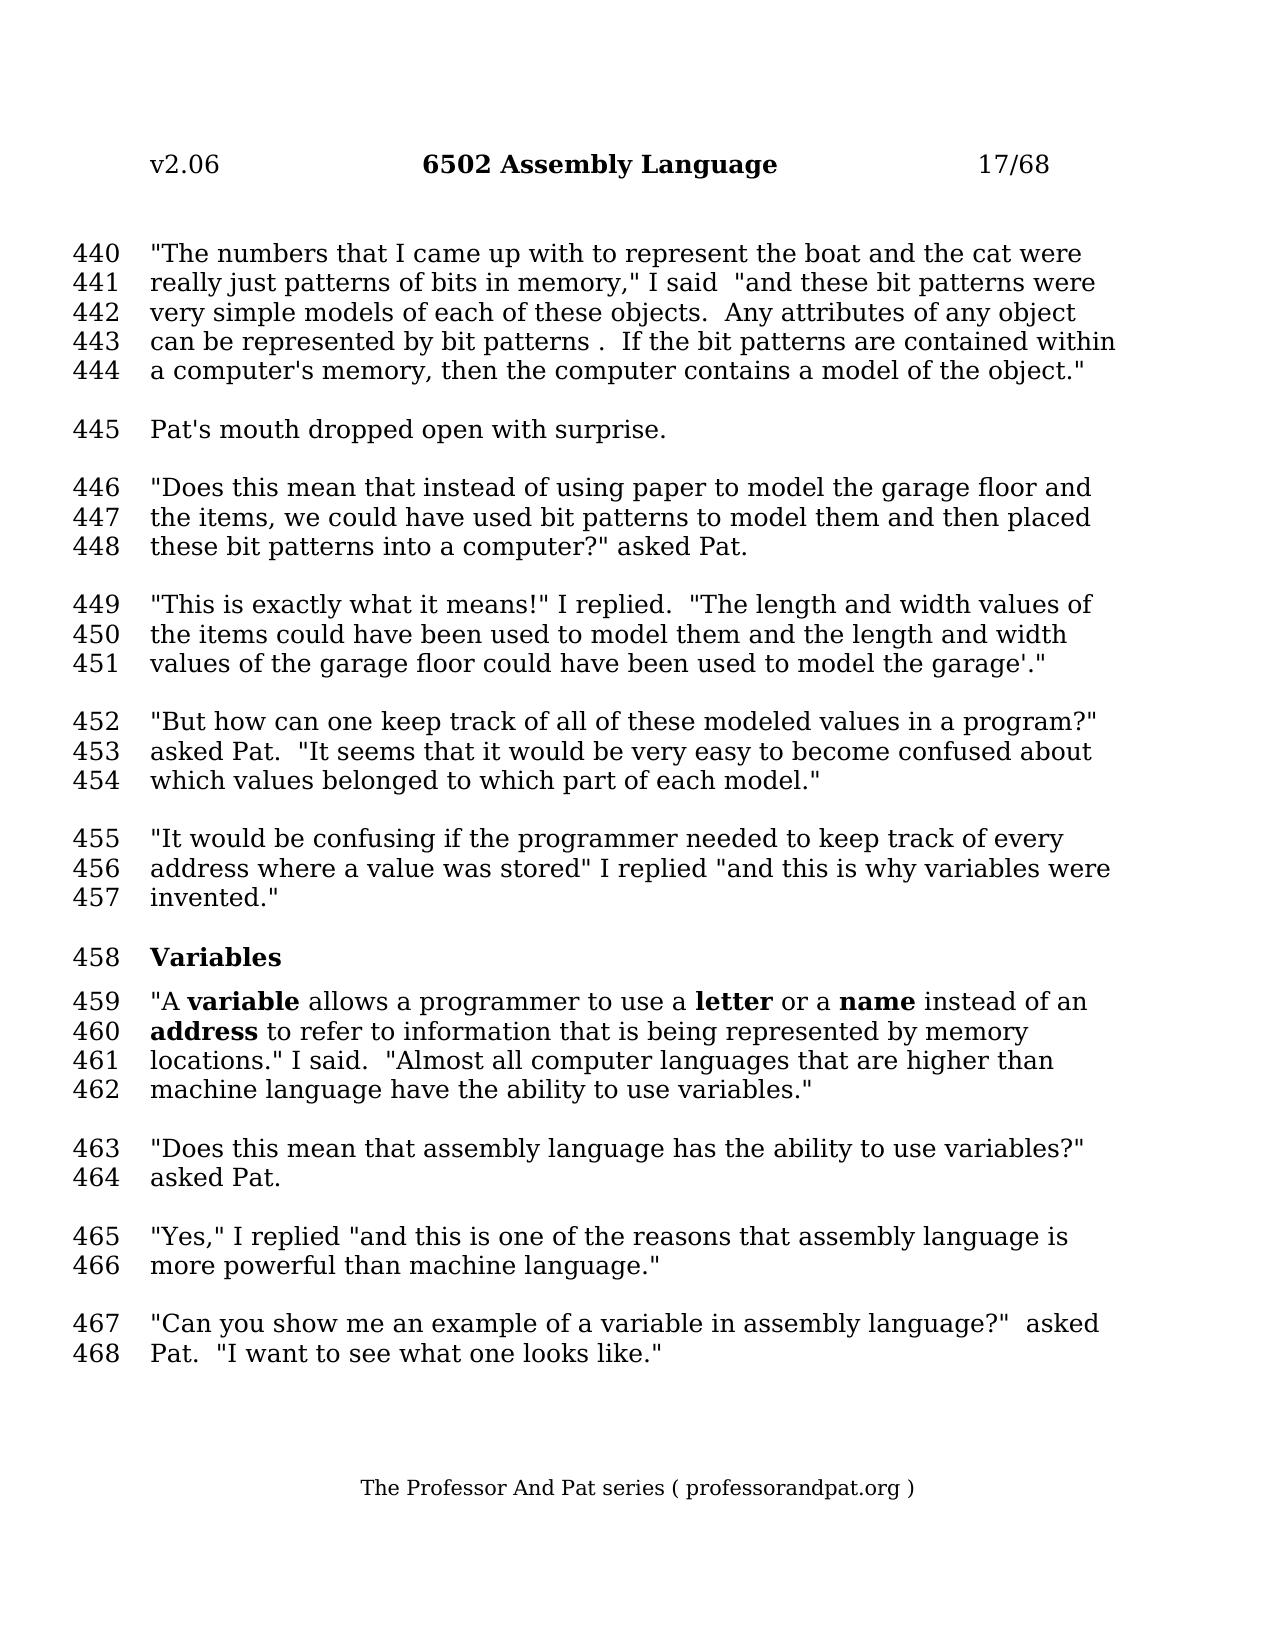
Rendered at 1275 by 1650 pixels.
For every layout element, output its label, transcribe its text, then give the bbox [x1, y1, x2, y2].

text "The numbers that I came up with to represent the boat and the cat were really just patterns of bits in memory," I said "and these bit patterns were very simple models of each of these objects. Any attributes of any object can be represented by bit patterns . If the bit patterns are contained within a computer's memory, then the computer contains a model of the object." [150, 239, 1125, 386]
text "It would be confusing if the programmer needed to keep track of every address where a value was stored" I replied "and this is why variables were invented." [150, 825, 1125, 912]
text "Yes," I replied "and this is one of the reasons that assembly language is more powerful than machine language." [150, 1222, 1125, 1280]
text "Does this mean that instead of using paper to model the garage floor and the items, we could have used bit patterns to model them and then placed these bit patterns into a computer?" asked Pat. [150, 473, 1125, 561]
text "This is exactly what it means!" I replied. "The length and width values of the items could have been used to model them and the length and width values of the garage floor could have been used to model the garage'." [150, 591, 1125, 678]
text "A variable allows a programmer to use a letter or a name instead of an address to refer to information that is being represented by memory locations." I said. "Almost all computer languages that are higher than machine language have the ability to use variables." [150, 987, 1125, 1105]
subtitle Variables [150, 942, 1125, 972]
text "Does this mean that assembly language has the ability to use variables?" asked Pat. [150, 1134, 1125, 1192]
text "But how can one keep track of all of these modeled values in a program?" asked Pat. "It seems that it would be very easy to become confused about which values belonged to which part of each model." [150, 708, 1125, 795]
text "Can you show me an example of a variable in assembly language?" asked Pat. "I want to see what one looks like." [150, 1309, 1125, 1368]
text Pat's mouth dropped open with surprise. [150, 415, 1125, 444]
